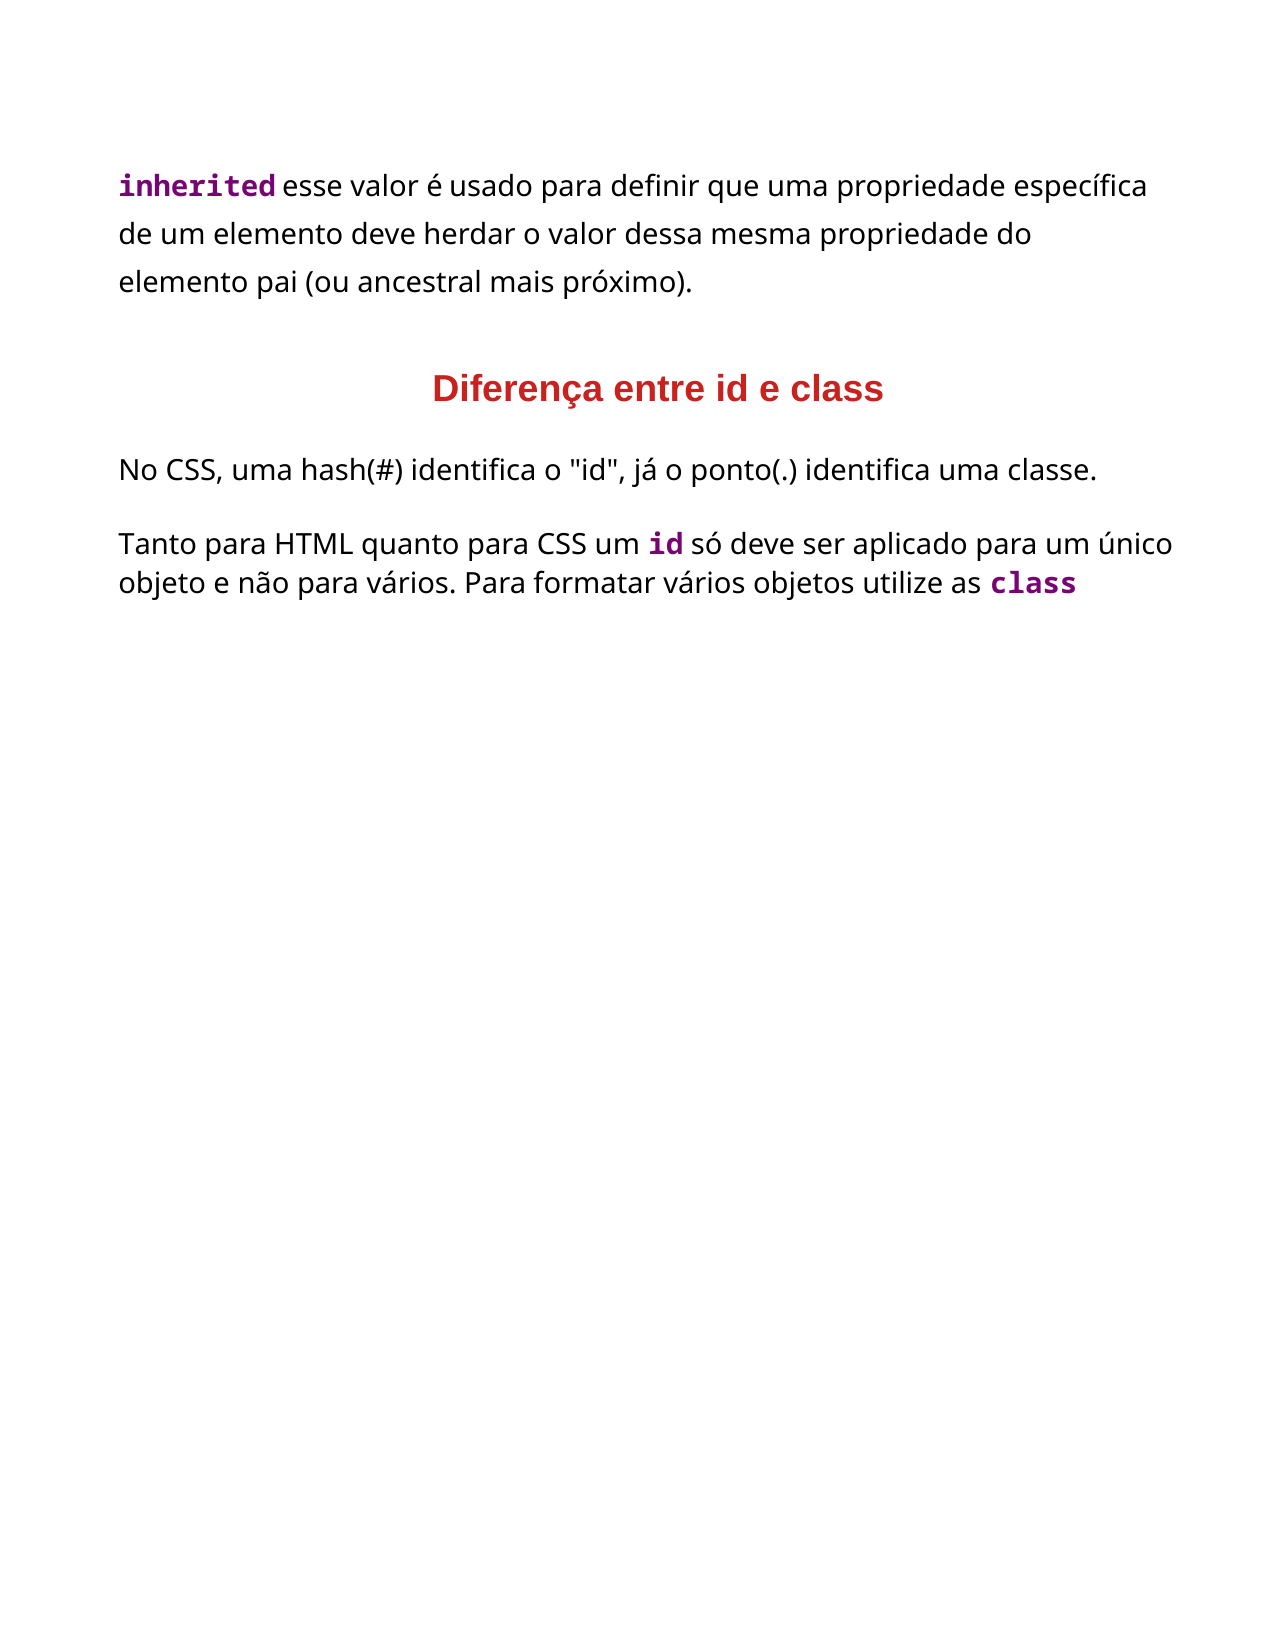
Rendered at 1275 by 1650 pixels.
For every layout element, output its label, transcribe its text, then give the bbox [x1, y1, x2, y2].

text Diferença entre id e class [118, 366, 1198, 409]
text Tanto para HTML quanto para CSS um id só deve ser aplicado para um único objeto e não para vários. Para formatar vários objetos utilize as class [118, 523, 1198, 602]
text inherited esse valor é usado para definir que uma propriedade específica de um elemento deve herdar o valor dessa mesma propriedade do elemento pai (ou ancestral mais próximo). [118, 166, 1157, 301]
text No CSS, uma hash(#) identifica o "id", já o ponto(.) identifica uma classe. [118, 409, 1198, 489]
